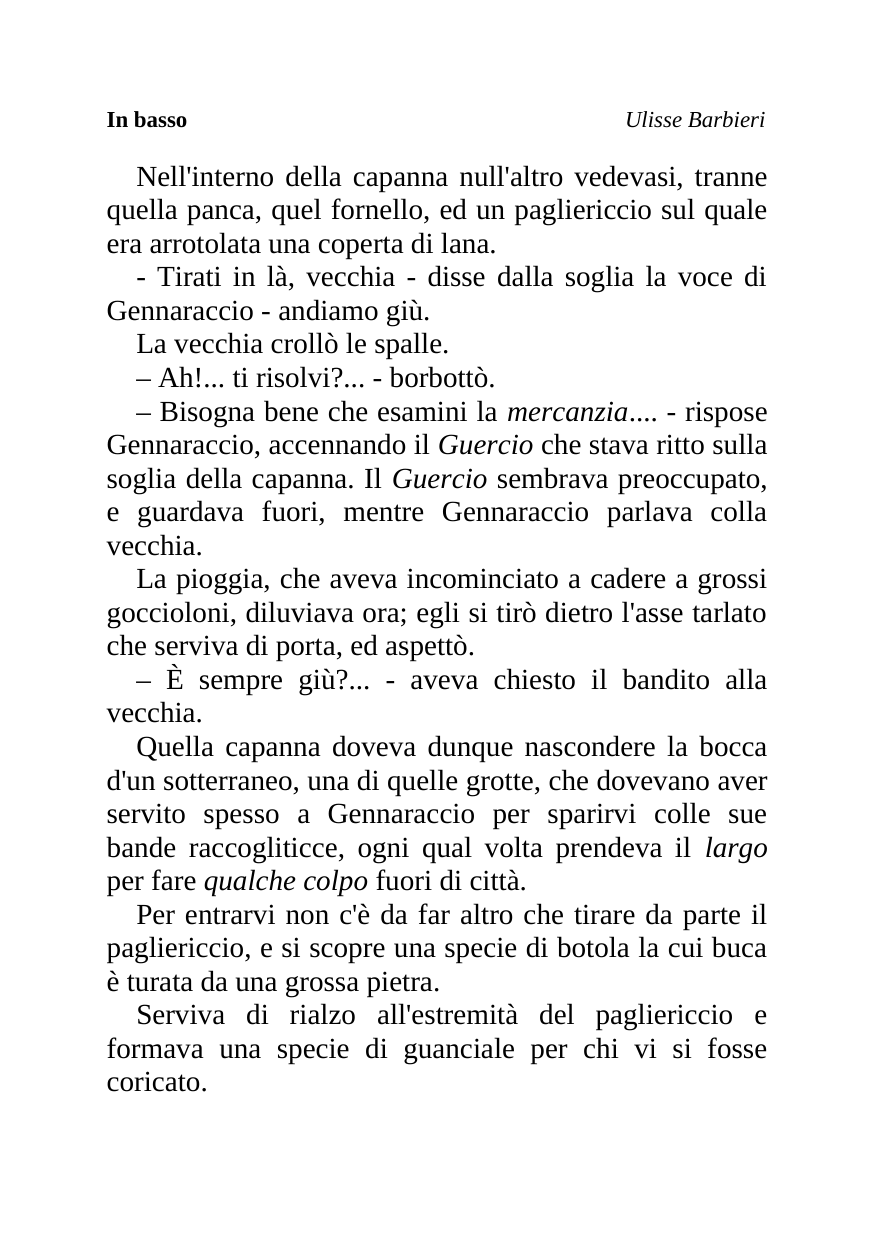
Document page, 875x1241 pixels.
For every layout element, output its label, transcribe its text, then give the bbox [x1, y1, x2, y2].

text Serviva di rialzo all'estremità del pagliericcio e formava una specie di guanciale per chi vi si fosse coricato. [106, 997, 768, 1098]
text - Tirati in là, vecchia - disse dalla soglia la voce di Gennaraccio - andiamo giù. [106, 259, 768, 327]
text – Ah!... ti risolvi?... - borbottò. [106, 360, 768, 394]
text La vecchia crollò le spalle. [106, 327, 768, 360]
text Per entrarvi non c'è da far altro che tirare da parte il pagliericcio, e si scopre una specie di botola la cui buca è turata da una grossa pietra. [106, 897, 768, 997]
text Nell'interno della capanna null'altro vedevasi, tranne quella panca, quel fornello, ed un pagliericcio sul quale era arrotolata una coperta di lana. [106, 159, 768, 259]
text Quella capanna doveva dunque nascondere la bocca d'un sotterraneo, una di quelle grotte, che dovevano aver servito spesso a Gennaraccio per sparirvi colle sue bande raccogliticce, ogni qual volta prendeva il largo per fare qualche colpo fuori di città. [106, 729, 768, 897]
text La pioggia, che aveva incominciato a cadere a grossi goccioloni, diluviava ora; egli si tirò dietro l'asse tarlato che serviva di porta, ed aspettò. [106, 561, 768, 662]
text – Bisogna bene che esamini la mercanzia.... - rispose Gennaraccio, accennando il Guercio che stava ritto sulla soglia della capanna. Il Guercio sembrava preoccupato, e guardava fuori, mentre Gennaraccio parlava colla vecchia. [106, 394, 768, 561]
text – È sempre giù?... - aveva chiesto il bandito alla vecchia. [106, 662, 768, 729]
